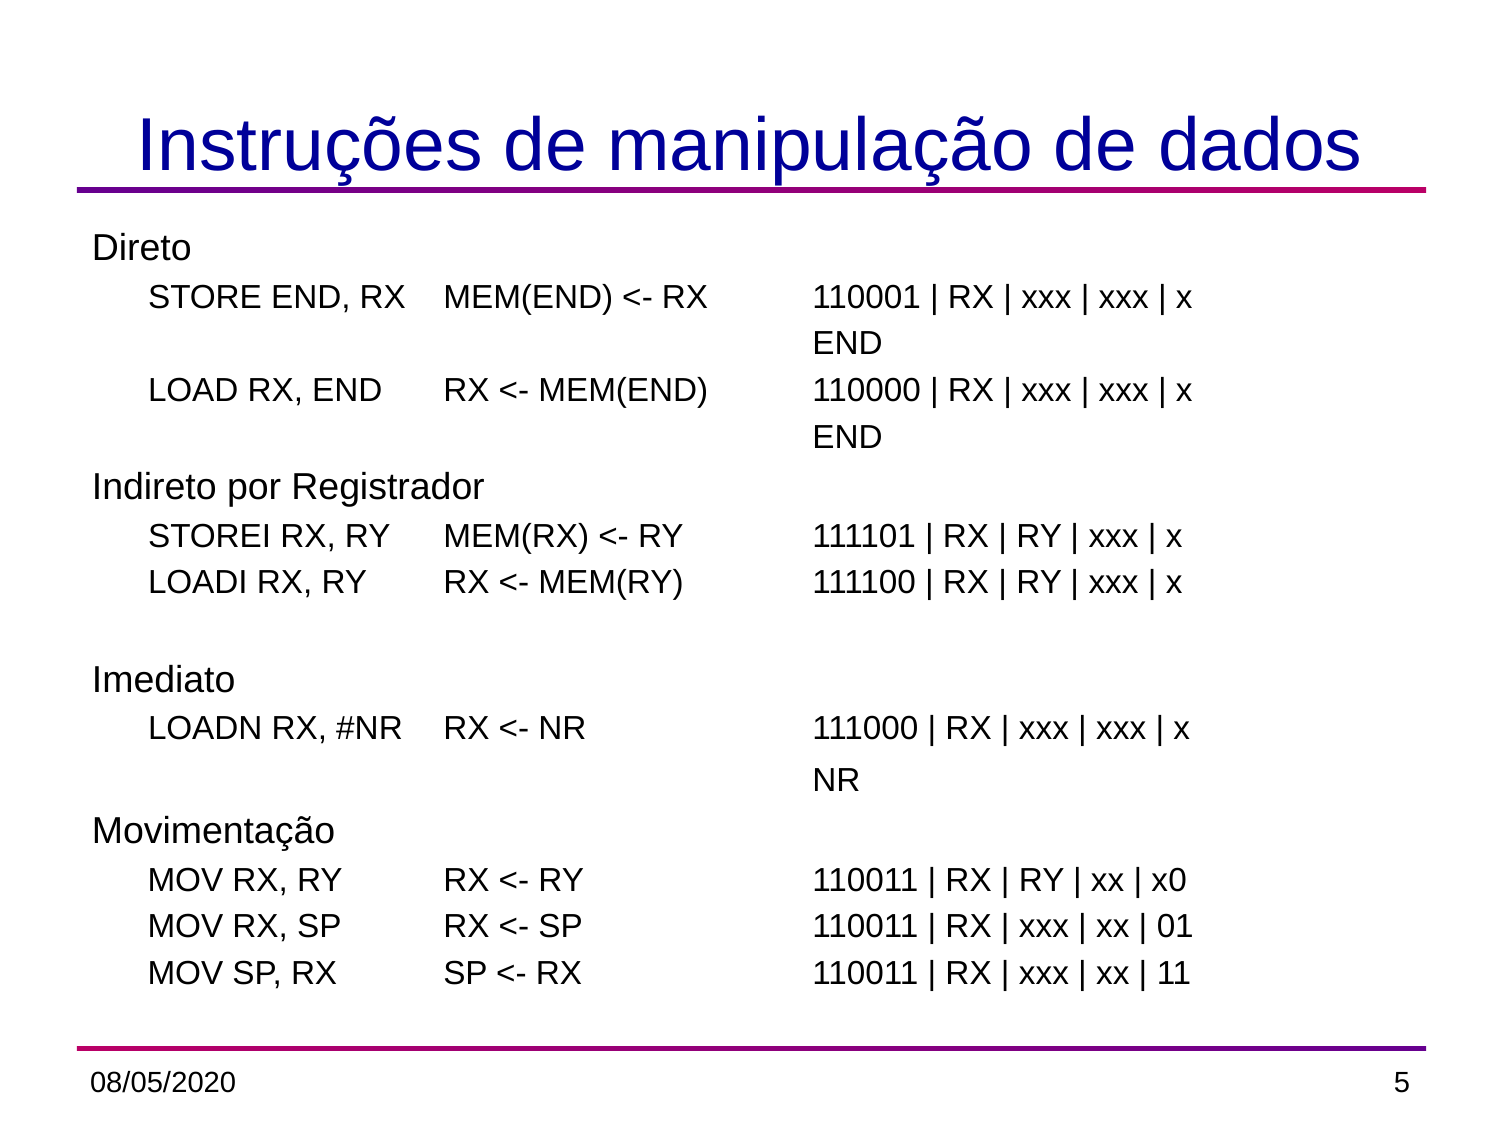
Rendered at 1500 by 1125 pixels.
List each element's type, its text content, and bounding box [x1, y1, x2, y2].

title Instruções de manipulação de dados [76, 74, 1424, 193]
slide_number 08/05/2020 [75, 1055, 425, 1125]
list Direto STORE END, RX MEM(END) <- RX 110001 | RX | xxx | xxx | x END LOAD RX, END RX <- MEM(END) 110000 | RX | xxx | xxx | x END Indireto por Registrador STOREI RX, RY MEM(RX) <- RY 111101 | RX | RY | xxx | x LOADI RX, RY RX <- MEM(RY) 111100 | RX | RY | xxx | x Imediato LOADN RX, #NR RX <- NR 111000 | RX | xxx | xxx | x NR Movimentação MOV RX, RY RX <- RY 110011 | RX | RY | xx | x0 MOV RX, SP RX <- SP 110011 | RX | xxx | xx | 01 MOV SP, RX SP <- RX 110011 | RX | xxx | xx | 11 [76, 215, 1427, 1019]
slide_number [1074, 1055, 1425, 1125]
